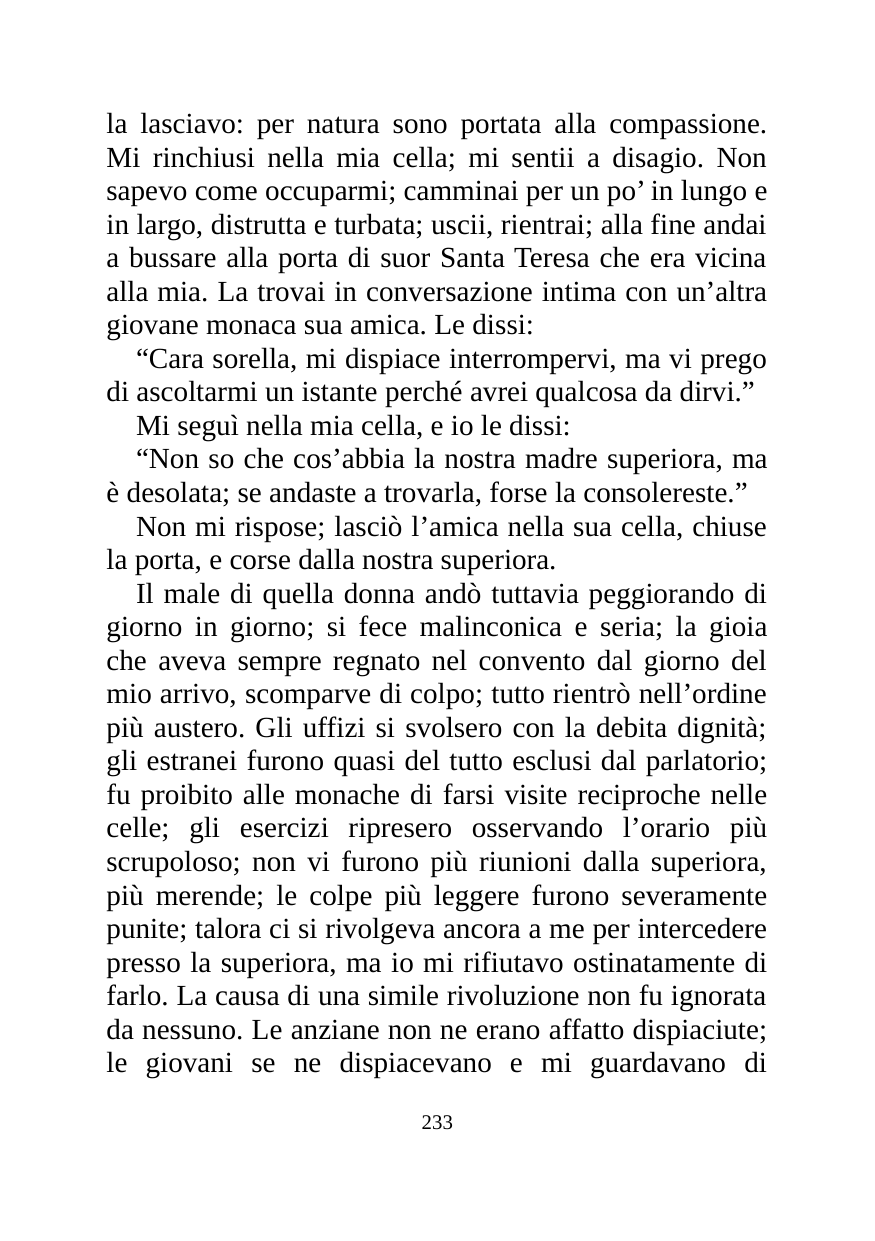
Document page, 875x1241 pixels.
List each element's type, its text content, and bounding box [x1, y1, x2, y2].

text Il male di quella donna andò tuttavia peggiorando di giorno in giorno; si fece malinconica e seria; la gioia che aveva sempre regnato nel convento dal giorno del mio arrivo, scomparve di colpo; tutto rientrò nell’ordine più austero. Gli uffizi si svolsero con la debita dignità; gli estranei furono quasi del tutto esclusi dal parlatorio; fu proibito alle monache di farsi visite reciproche nelle celle; gli esercizi ripresero osservando l’orario più scrupoloso; non vi furono più riunioni dalla superiora, più merende; le colpe più leggere furono severamente punite; talora ci si rivolgeva ancora a me per intercedere presso la superiora, ma io mi rifiutavo ostinatamente di farlo. La causa di una simile rivoluzione non fu ignorata da nessuno. Le anziane non ne erano affatto dispiaciute; le giovani se ne dispiacevano e mi guardavano di [106, 576, 768, 1079]
text la lasciavo: per natura sono portata alla compassione. Mi rinchiusi nella mia cella; mi sentii a disagio. Non sapevo come occuparmi; camminai per un po’ in lungo e in largo, distrutta e turbata; uscii, rientrai; alla fine andai a bussare alla porta di suor Santa Teresa che era vicina alla mia. La trovai in conversazione intima con un’altra giovane monaca sua amica. Le dissi: [106, 106, 768, 341]
text Mi seguì nella mia cella, e io le dissi: [106, 408, 768, 442]
text “Non so che cos’abbia la nostra madre superiora, ma è desolata; se andaste a trovarla, forse la consolereste.” [106, 442, 768, 509]
text “Cara sorella, mi dispiace interrompervi, ma vi prego di ascoltarmi un istante perché avrei qualcosa da dirvi.” [106, 341, 768, 408]
text Non mi rispose; lasciò l’amica nella sua cella, chiuse la porta, e corse dalla nostra superiora. [106, 509, 768, 576]
